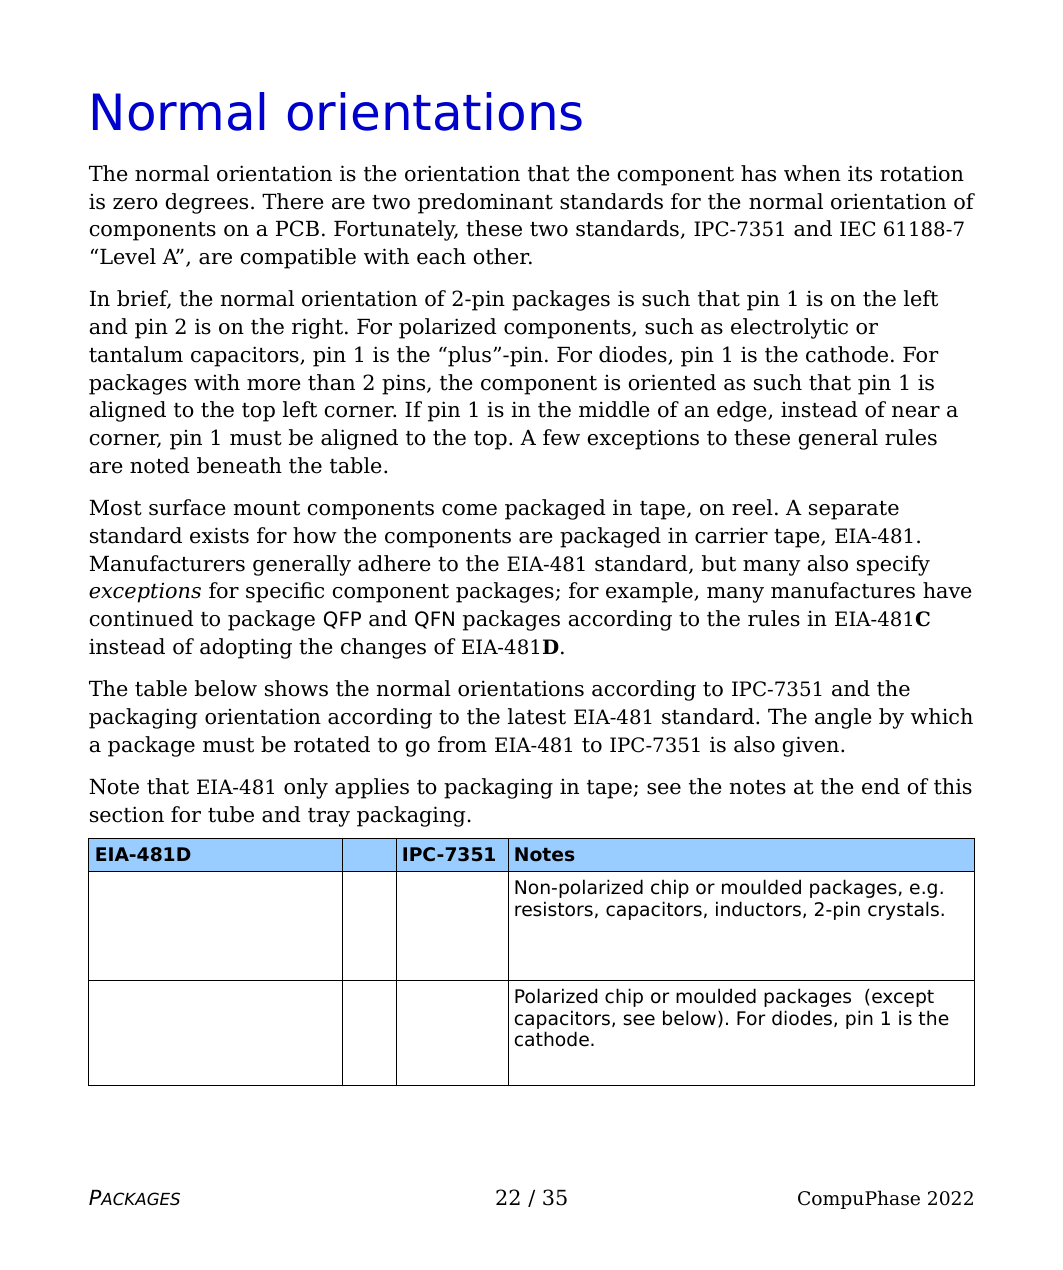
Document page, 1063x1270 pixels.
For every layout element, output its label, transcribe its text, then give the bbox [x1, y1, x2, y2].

text The table below shows the normal orientations according to IPC-7351 and the packaging orientation according to the latest EIA-481 standard. The angle by which a package must be rotated to go from EIA-481 to IPC-7351 is also given. [88, 677, 974, 757]
table_header EIA-481D [89, 839, 342, 871]
table_cell [343, 872, 396, 979]
subtitle Normal orientations [88, 84, 974, 142]
table_cell Non-polarized chip or moulded packages, e.g. resistors, capacitors, inductors, 2-pin crystals. [509, 872, 974, 979]
table_cell [397, 872, 508, 979]
table_header Notes [509, 839, 974, 871]
text The normal orientation is the orientation that the component has when its rotation is zero degrees. There are two predominant standards for the normal orientation of components on a PCB. Fortunately, these two standards, IPC-7351 and IEC 61188‑7 “Level A”, are compatible with each other. [88, 162, 974, 269]
table_header IPC-7351 [397, 839, 508, 871]
table_cell [89, 981, 342, 1085]
text In brief, the normal orientation of 2-pin packages is such that pin 1 is on the left and pin 2 is on the right. For polarized components, such as electrolytic or tantalum capacitors, pin 1 is the “plus”-pin. For diodes, pin 1 is the cathode. For packages with more than 2 pins, the component is oriented as such that pin 1 is aligned to the top left corner. If pin 1 is in the middle of an edge, instead of near a corner, pin 1 must be aligned to the top. A few exceptions to these general rules are noted beneath the table. [88, 287, 974, 478]
table_cell [343, 981, 396, 1085]
text Note that EIA-481 only applies to packaging in tape; see the notes at the end of this section for tube and tray packaging. [88, 775, 974, 827]
table_header [343, 839, 396, 871]
table_cell [89, 872, 342, 979]
table_cell Polarized chip or moulded packages (except capacitors, see below). For diodes, pin 1 is the cathode. [509, 981, 974, 1085]
text Most surface mount components come packaged in tape, on reel. A separate standard exists for how the components are packaged in carrier tape, EIA-481. Manufacturers generally adhere to the EIA-481 standard, but many also specify exceptions for specific component packages; for example, many manufactures have continued to package QFP and QFN packages according to the rules in EIA-481C instead of adopting the changes of EIA-481D. [88, 496, 974, 659]
table_cell [397, 981, 508, 1085]
